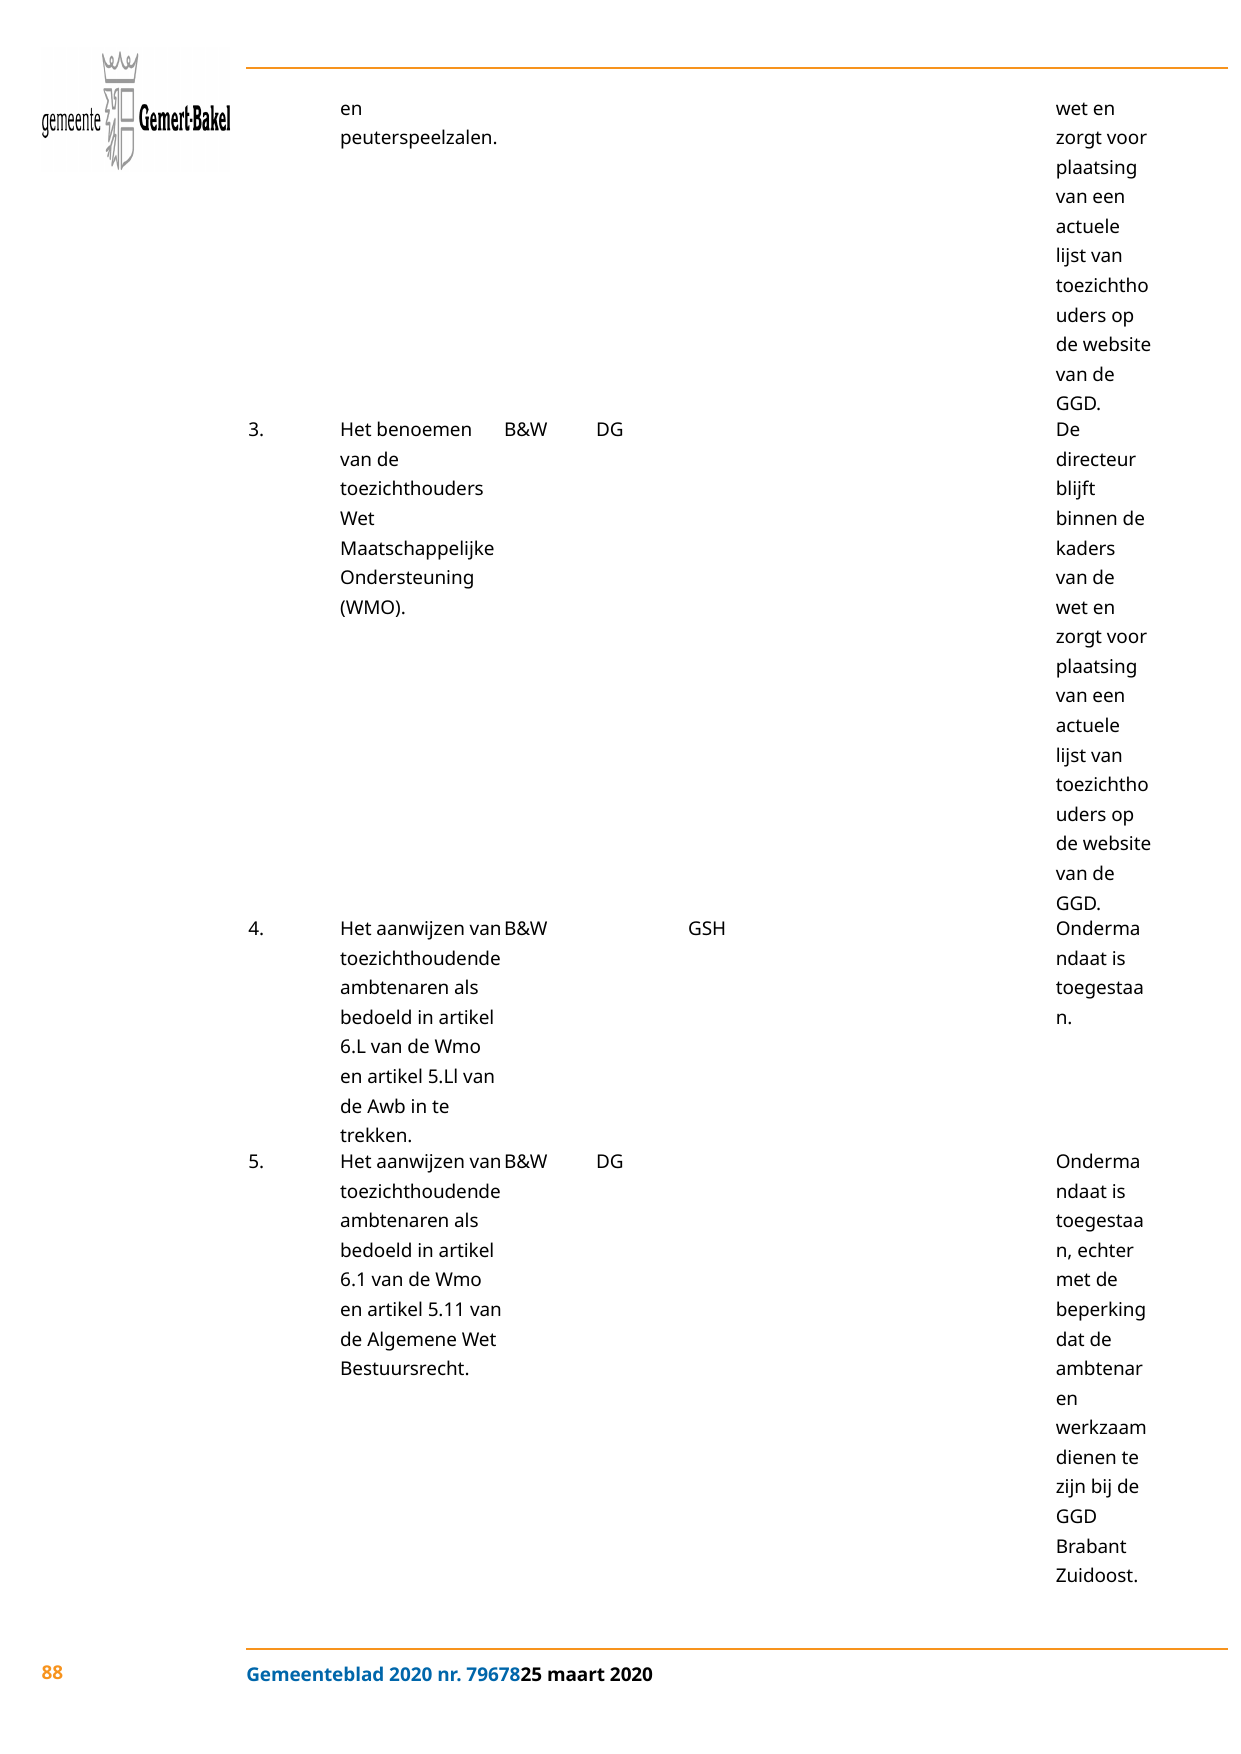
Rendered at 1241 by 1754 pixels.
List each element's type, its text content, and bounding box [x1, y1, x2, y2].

table_cell [964, 95, 1056, 416]
table_cell [872, 915, 964, 1148]
table_cell Het benoemen van de toezichthouders Wet Maatschappelijke Ondersteuning (WMO). [340, 416, 504, 915]
table_cell [780, 95, 872, 416]
picture [41, 47, 231, 172]
table_cell [596, 915, 688, 1148]
table_cell [872, 95, 964, 416]
table_cell GSH [688, 915, 780, 1148]
table_cell wet en zorgt voor plaatsing van een actuele lijst van toezichthouders op de website van de GGD. [1056, 95, 1152, 416]
table_cell [688, 1148, 780, 1588]
table_cell Ondermandaat is toegestaan. [1056, 915, 1152, 1148]
table_cell [780, 915, 872, 1148]
table_cell [596, 95, 688, 416]
table_cell Het aanwijzen van toezichthoudende ambtenaren als bedoeld in artikel 6.L van de Wmo en artikel 5.Ll van de Awb in te trekken. [340, 915, 504, 1148]
table_cell 5. [248, 1148, 340, 1588]
table_cell [248, 95, 340, 416]
table_cell B&W [504, 915, 596, 1148]
table_cell [688, 416, 780, 915]
table_cell [780, 416, 872, 915]
table_cell [780, 1148, 872, 1588]
table_cell [964, 1148, 1056, 1588]
table_cell 3. [248, 416, 340, 915]
table_cell B&W [504, 1148, 596, 1588]
table_cell [872, 1148, 964, 1588]
table_cell [964, 416, 1056, 915]
table_cell De directeur blijft binnen de kaders van de wet en zorgt voor plaatsing van een actuele lijst van toezichthouders op de website van de GGD. [1056, 416, 1152, 915]
table_cell 4. [248, 915, 340, 1148]
table_cell [872, 416, 964, 915]
table_cell [688, 95, 780, 416]
table_cell Het aanwijzen van toezichthoudende ambtenaren als bedoeld in artikel 6.1 van de Wmo en artikel 5.11 van de Algemene Wet Bestuursrecht. [340, 1148, 504, 1588]
table_cell en peuterspeelzalen. [340, 95, 504, 416]
table_cell [964, 915, 1056, 1148]
table_cell [504, 95, 596, 416]
table_cell B&W [504, 416, 596, 915]
table_cell Ondermandaat is toegestaan, echter met de beperking dat de ambtenaren werkzaam dienen te zijn bij de GGD Brabant Zuidoost. [1056, 1148, 1152, 1588]
table_cell DG [596, 1148, 688, 1588]
table_cell DG [596, 416, 688, 915]
